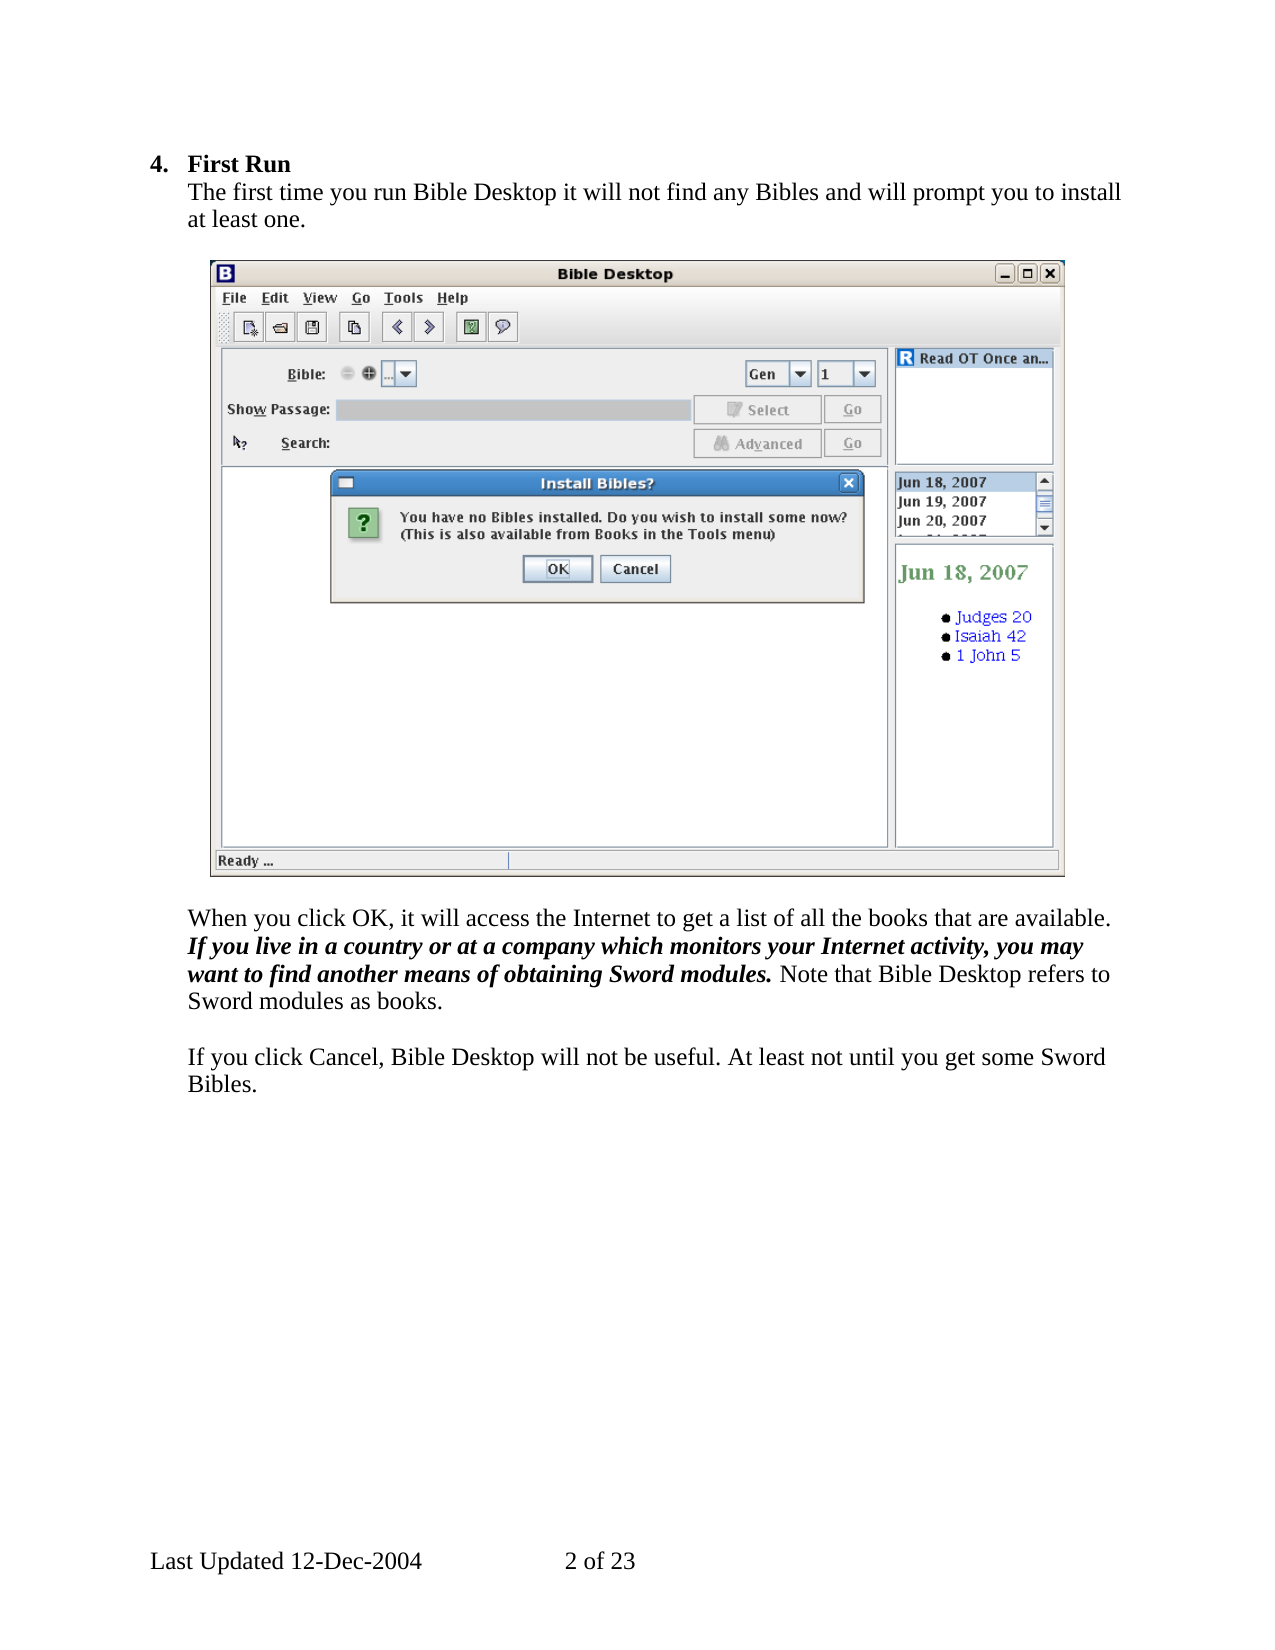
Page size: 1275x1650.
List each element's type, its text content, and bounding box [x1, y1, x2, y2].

list First Run [150, 150, 1125, 178]
list The first time you run Bible Desktop it will not find any Bibles and will prompt you to install at least one. [150, 178, 1125, 233]
list If you click Cancel, Bible Desktop will not be useful. At least not until you get some Sword Bibles. [150, 1043, 1125, 1098]
list When you click OK, it will access the Internet to get a list of all the books that are available. If you live in a country or at a company which monitors your Internet activity, you may want to find another means of obtaining Sword modules. Note that Bible Desktop refers to Sword modules as books. [150, 904, 1125, 1015]
picture [210, 260, 1065, 877]
